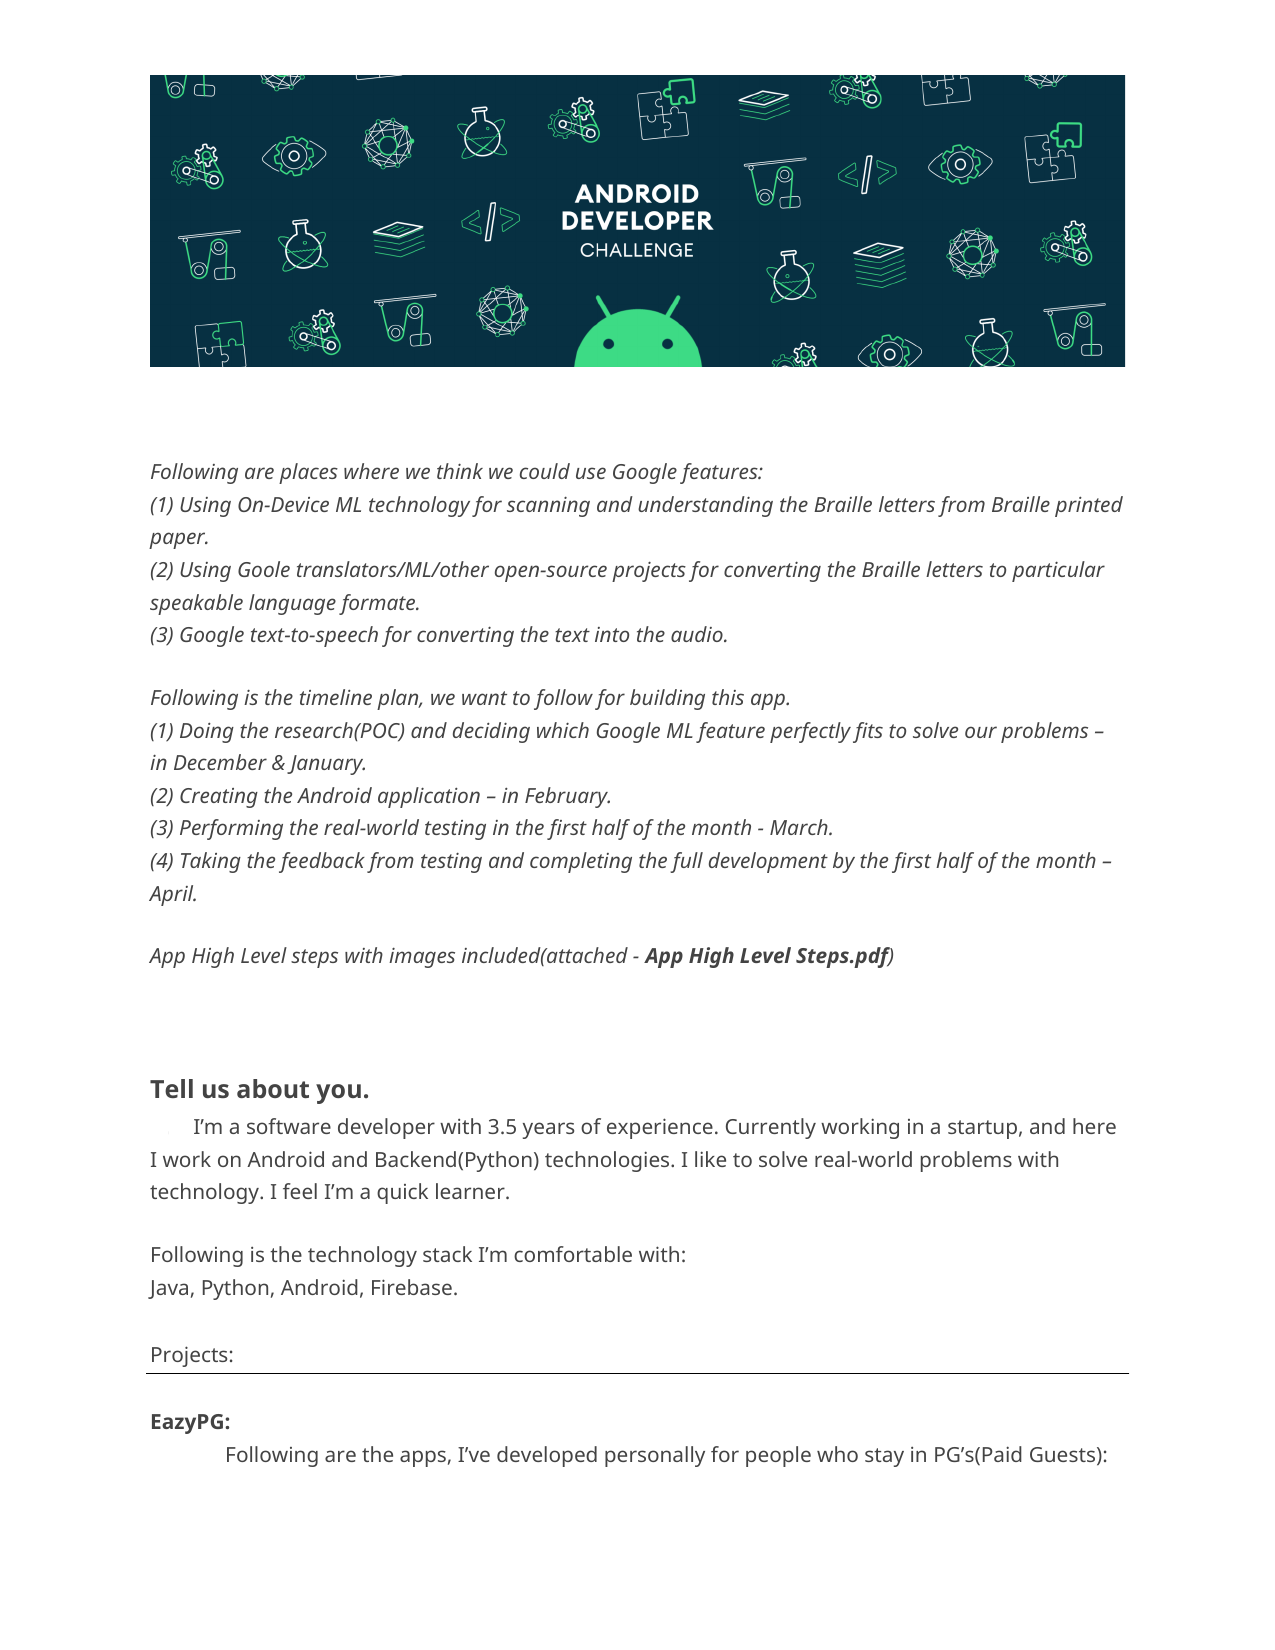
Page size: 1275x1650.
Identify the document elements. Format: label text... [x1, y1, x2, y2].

text EazyPG: [150, 1407, 1125, 1436]
text Following are the apps, I’ve developed personally for people who stay in PG’s(Paid Guests): [150, 1440, 1125, 1468]
text Projects: [146, 1336, 1129, 1373]
text I’m a software developer with 3.5 years of experience. Currently working in a startup, and here I work on Android and Backend(Python) technologies. I like to solve real-world problems with technology. I feel I’m a quick learner. [150, 1112, 1125, 1206]
text (3) Performing the real-world testing in the first half of the month - March. [150, 813, 1125, 842]
text Following is the technology stack I’m comfortable with: [150, 1240, 1125, 1269]
text (3) Google text-to-speech for converting the text into the audio. [150, 620, 1125, 649]
text App High Level steps with images included(attached - App High Level Steps.pdf) [150, 942, 1125, 970]
text (1) Doing the research(POC) and deciding which Google ML feature perfectly fits to solve our problems – in December & January. [150, 716, 1125, 777]
text (2) Creating the Android application – in February. [150, 781, 1125, 809]
picture [150, 75, 1125, 367]
text (2) Using Goole translators/ML/other open-source projects for converting the Braille letters to particular speakable language formate. [150, 555, 1125, 616]
text Java, Python, Android, Firebase. [150, 1273, 1125, 1301]
text Tell us about you. [150, 1072, 1125, 1106]
text (1) Using On-Device ML technology for scanning and understanding the Braille letters from Braille printed paper. [150, 490, 1125, 551]
text (4) Taking the feedback from testing and completing the full development by the first half of the month – April. [150, 846, 1125, 907]
text Following is the timeline plan, we want to follow for building this app. [150, 683, 1125, 712]
text Following are places where we think we could use Google features: [150, 457, 1125, 486]
